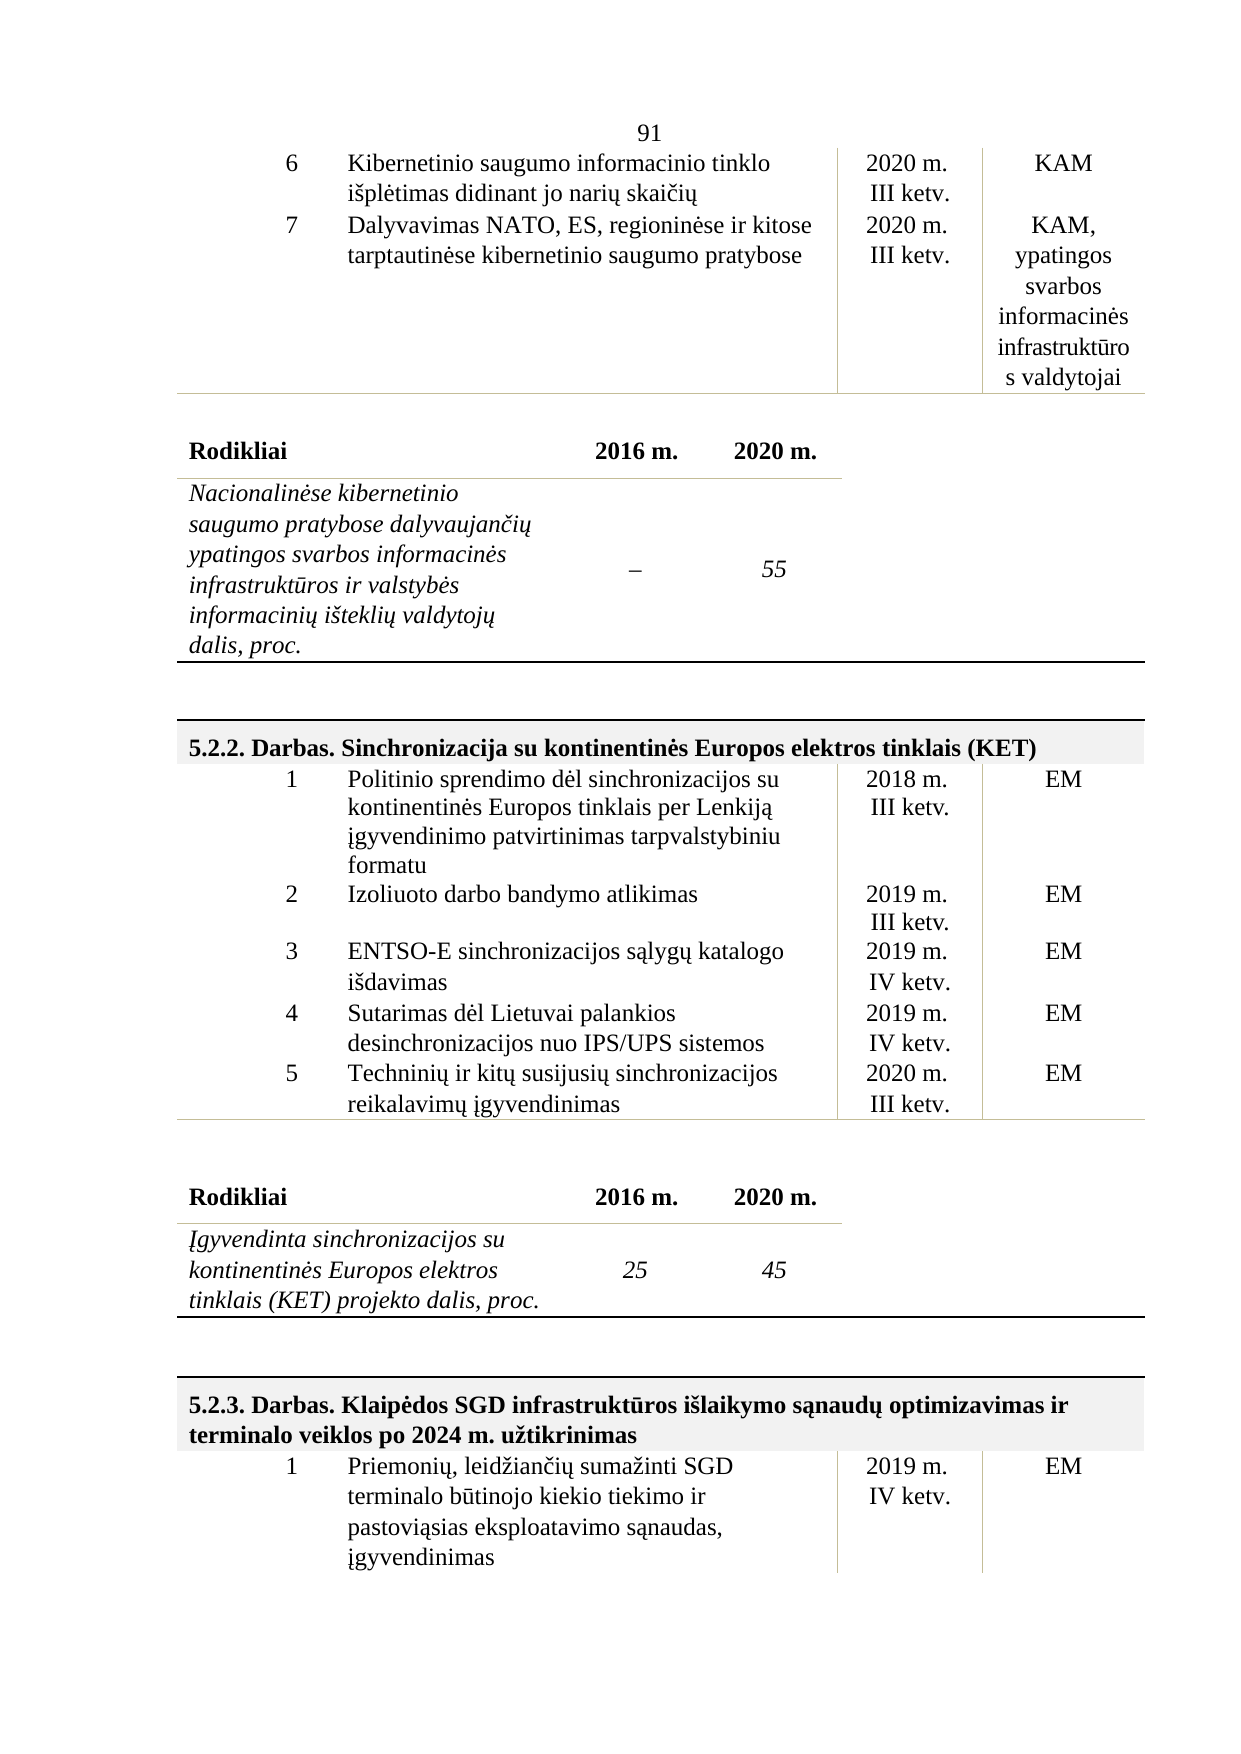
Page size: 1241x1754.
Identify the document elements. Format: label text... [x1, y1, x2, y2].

table_cell 5 [247, 1059, 336, 1119]
table_cell [708, 1120, 842, 1171]
table_cell [177, 663, 247, 719]
table_cell Izoliuoto darbo bandymo atlikimas [336, 879, 837, 936]
table_cell [177, 998, 247, 1058]
table_cell Rodikliai [177, 1171, 564, 1223]
table_cell ENTSO-E sinchronizacijos sąlygų katalogo išdavimas [336, 936, 837, 998]
table_cell [532, 1318, 564, 1376]
table_cell [982, 425, 1144, 477]
table_cell Sutarimas dėl Lietuvai palankios desinchronizacijos nuo IPS/UPS sistemos [336, 998, 837, 1058]
table_cell [177, 1451, 247, 1573]
table_cell [177, 148, 247, 210]
table_cell [336, 1318, 532, 1376]
table_cell 2020 m. III ketv. [838, 210, 982, 393]
table_cell [565, 663, 708, 719]
table_cell [336, 394, 532, 425]
table_cell 5.2.3. Darbas. Klaipėdos SGD infrastruktūros išlaikymo sąnaudų optimizavimas ir terminalo veiklos po 2024 m. užtikrinimas [177, 1378, 1144, 1451]
table_cell [565, 394, 708, 425]
table_cell [842, 1318, 982, 1376]
table_cell EM [983, 764, 1144, 879]
table_cell 2020 m. [708, 1171, 842, 1223]
table_cell [532, 394, 564, 425]
table_cell 5.2.2. Darbas. Sinchronizacija su kontinentinės Europos elektros tinklais (KET) [177, 721, 1144, 764]
table_cell Priemonių, leidžiančių sumažinti SGD terminalo būtinojo kiekio tiekimo ir pastoviąsias eksploatavimo sąnaudas, įgyvendinimas [336, 1451, 837, 1573]
table_cell 2 [247, 879, 336, 936]
table_cell [336, 1120, 532, 1171]
table_cell 2018 m. III ketv. [838, 764, 982, 879]
table_cell [982, 1120, 1144, 1171]
table_cell 1 [247, 764, 336, 879]
table_cell Kibernetinio saugumo informacinio tinklo išplėtimas didinant jo narių skaičių [336, 148, 837, 210]
table_cell [565, 1120, 708, 1171]
table_cell 1 [247, 1451, 336, 1573]
table_cell [177, 879, 247, 936]
table_cell 2020 m. III ketv. [838, 148, 982, 210]
table_cell [982, 1223, 1144, 1316]
table_cell [842, 394, 982, 425]
table_cell EM [983, 1059, 1144, 1119]
table_cell 7 [247, 210, 336, 393]
table_cell [982, 478, 1144, 661]
table_cell 6 [247, 148, 336, 210]
table_cell 2019 m. IV ketv. [838, 1451, 982, 1573]
table_cell [177, 1059, 247, 1119]
table_cell [982, 394, 1144, 425]
table_cell [247, 663, 336, 719]
table_cell Techninių ir kitų susijusių sinchronizacijos reikalavimų įgyvendinimas [336, 1059, 837, 1119]
table_cell Nacionalinėse kibernetinio saugumo pratybose dalyvaujančių ypatingos svarbos informacinės infrastruktūros ir valstybės informacinių išteklių valdytojų dalis, proc. [177, 479, 564, 661]
table_cell [982, 1171, 1144, 1223]
table_cell [177, 764, 247, 879]
table_cell 55 [708, 479, 842, 661]
table_cell [842, 1171, 982, 1223]
table_cell [708, 663, 842, 719]
table_cell [177, 1120, 247, 1171]
table_cell [708, 394, 842, 425]
table_cell [982, 663, 1144, 719]
table_cell [842, 1223, 982, 1316]
table_cell Politinio sprendimo dėl sinchronizacijos su kontinentinės Europos tinklais per Lenkiją įgyvendinimo patvirtinimas tarpvalstybiniu formatu [336, 764, 837, 879]
table_cell [247, 1120, 336, 1171]
table_cell [336, 663, 532, 719]
table_cell [247, 1318, 336, 1376]
table_cell 2016 m. [565, 425, 708, 477]
table_cell EM [983, 998, 1144, 1058]
table_cell KAM, ypatingos svarbos informacinės infrastruktūros valdytojai [983, 210, 1144, 393]
table_cell 3 [247, 936, 336, 998]
table_cell [177, 1318, 247, 1376]
table_cell 25 [565, 1224, 708, 1316]
table_cell 2019 m. IV ketv. [838, 936, 982, 998]
table_cell [532, 663, 564, 719]
table_cell 2016 m. [565, 1171, 708, 1223]
table_cell Rodikliai [177, 425, 564, 477]
table_cell 2020 m. [708, 425, 842, 477]
table_cell [842, 425, 982, 477]
table_cell [982, 1318, 1144, 1376]
table_cell [842, 663, 982, 719]
table_cell 45 [708, 1224, 842, 1316]
table_cell [842, 478, 982, 661]
table_cell [177, 210, 247, 393]
table_cell [532, 1120, 564, 1171]
table_cell [708, 1318, 842, 1376]
table_cell Dalyvavimas NATO, ES, regioninėse ir kitose tarptautinėse kibernetinio saugumo pratybose [336, 210, 837, 393]
table_cell [177, 394, 247, 425]
table_cell [247, 394, 336, 425]
table_cell 4 [247, 998, 336, 1058]
table_cell Įgyvendinta sinchronizacijos su kontinentinės Europos elektros tinklais (KET) projekto dalis, proc. [177, 1224, 564, 1316]
table_cell – [565, 479, 708, 661]
table_cell EM [983, 879, 1144, 936]
table_cell [565, 1318, 708, 1376]
table_cell 2019 m. IV ketv. [838, 998, 982, 1058]
table_cell KAM [983, 148, 1144, 210]
table_cell EM [983, 1451, 1144, 1573]
table_cell [842, 1120, 982, 1171]
table_cell EM [983, 936, 1144, 998]
table_cell 2020 m. III ketv. [838, 1059, 982, 1119]
table_cell [177, 936, 247, 998]
table_cell 2019 m. III ketv. [838, 879, 982, 936]
